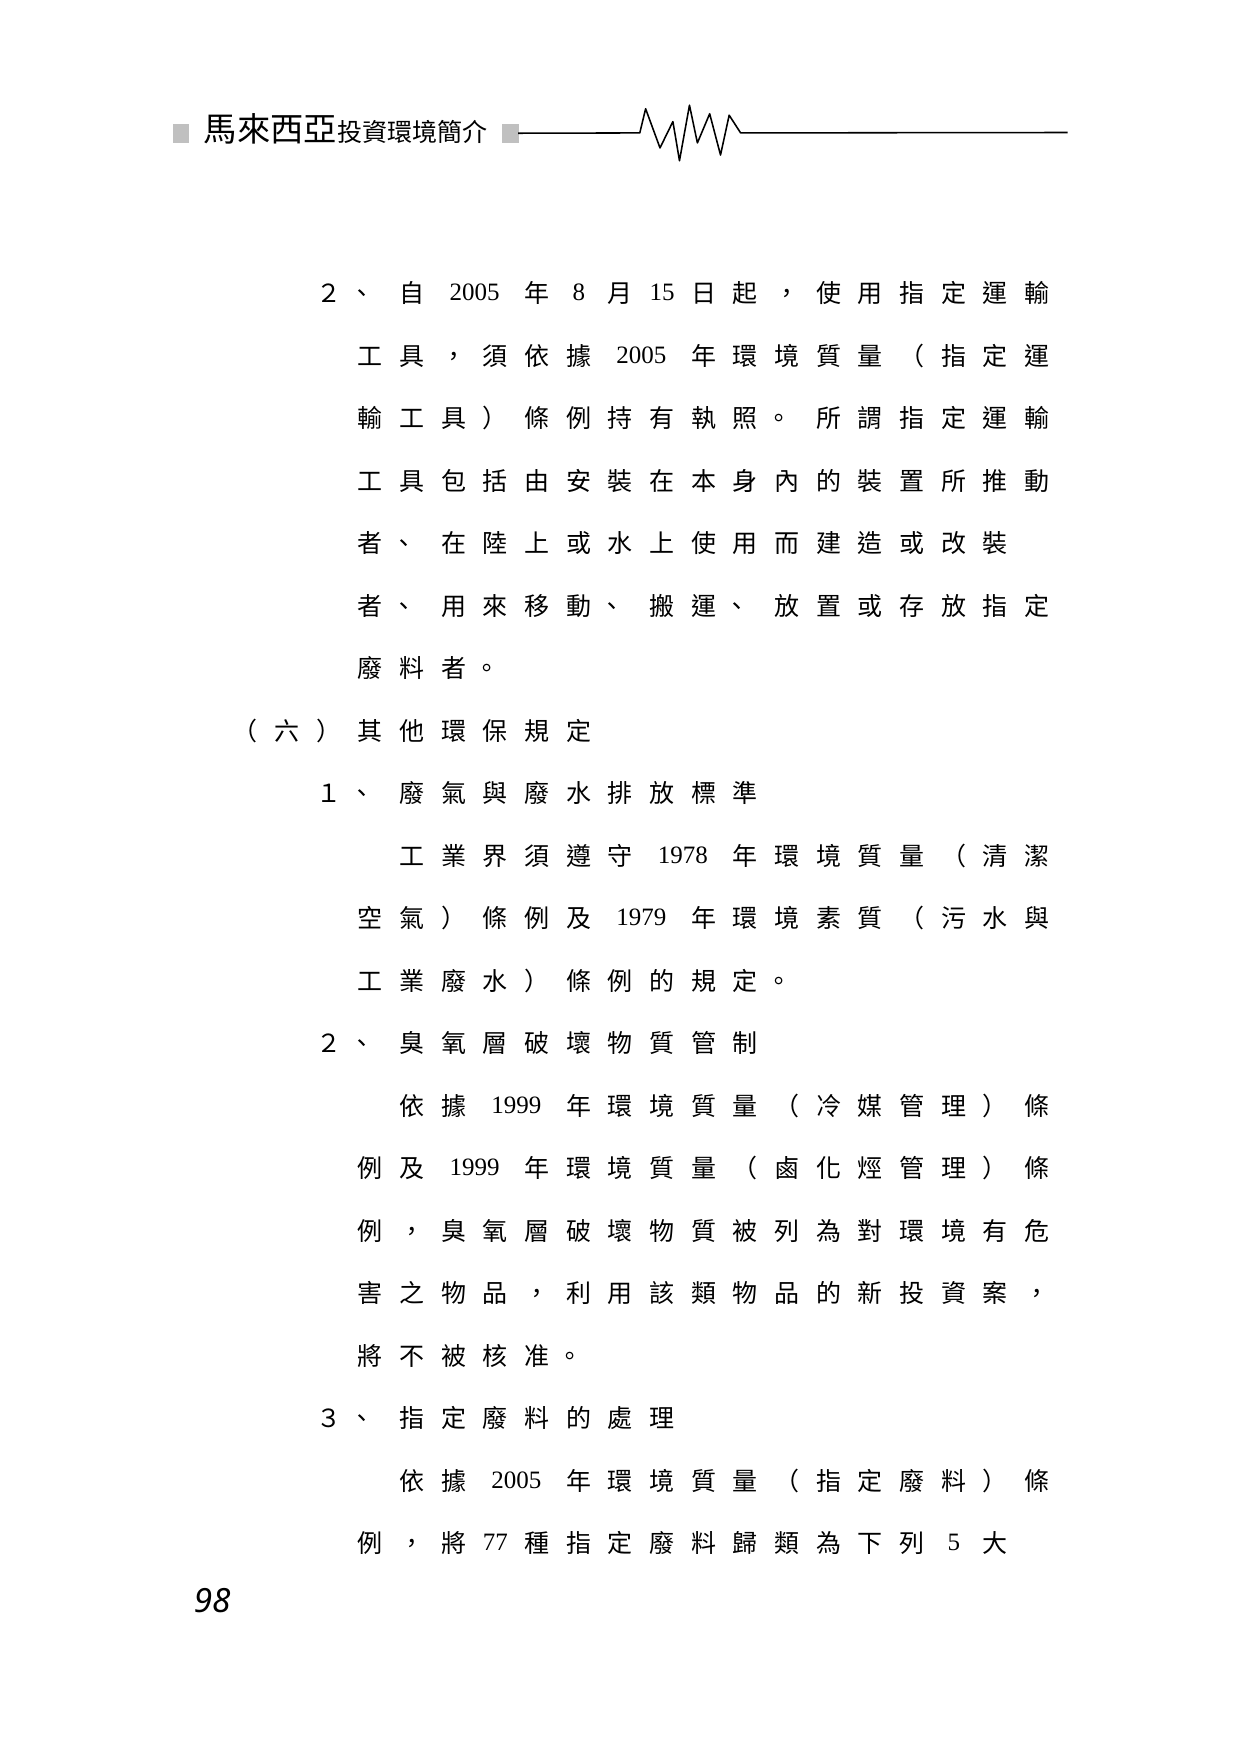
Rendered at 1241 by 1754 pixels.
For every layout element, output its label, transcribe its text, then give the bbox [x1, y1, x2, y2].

text ２、臭氧層破壞物質管制 [281, 1000, 1058, 1063]
text （六）其他環保規定 [207, 688, 1058, 750]
text 依據1999年環境質量（冷媒管理）條例及1999年環境質量（鹵化烴管理）條例，臭氧層破壞物質被列為對環境有危害之物品，利用該類物品的新投資案，將不被核准。 [330, 1063, 1058, 1375]
text 依據2005年環境質量（指定廢料）條例，將77種指定廢料歸類為下列5大 [330, 1438, 1058, 1563]
text ２、自2005年8月15日起，使用指定運輸工具，須依據2005年環境質量（指定運輸工具）條例持有執照。所謂指定運輸工具包括由安裝在本身內的裝置所推動者、在陸上或水上使用而建造或改裝者、用來移動、搬運、放置或存放指定廢料者。 [281, 250, 1058, 688]
text ３、指定廢料的處理 [281, 1375, 1058, 1438]
text １、廢氣與廢水排放標準 [281, 750, 1058, 813]
text 工業界須遵守1978年環境質量（清潔空氣）條例及1979年環境素質（污水與工業廢水）條例的規定。 [330, 813, 1058, 1000]
